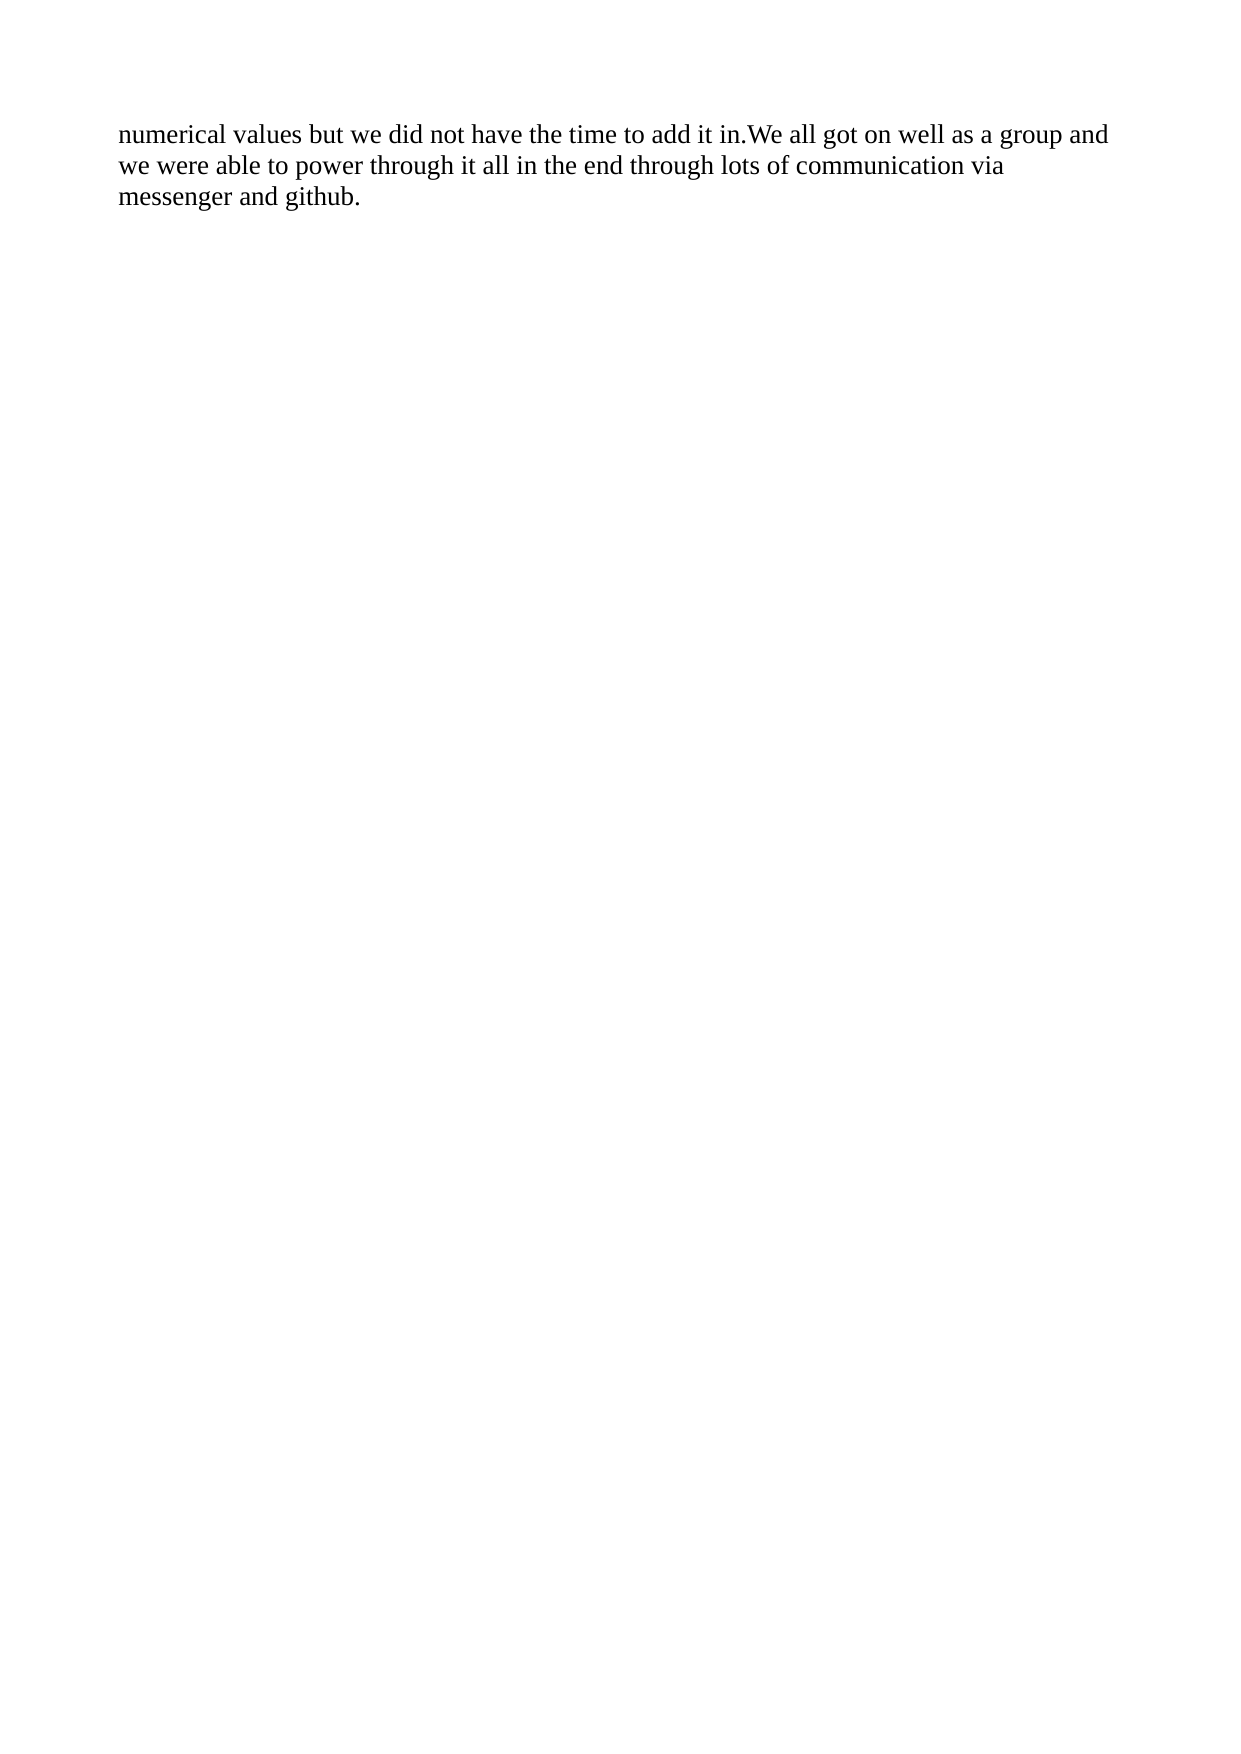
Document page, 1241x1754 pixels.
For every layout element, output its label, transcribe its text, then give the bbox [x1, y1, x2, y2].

text numerical values but we did not have the time to add it in.We all got on well as a group and we were able to power through it all in the end through lots of communication via messenger and github. [118, 118, 1122, 212]
